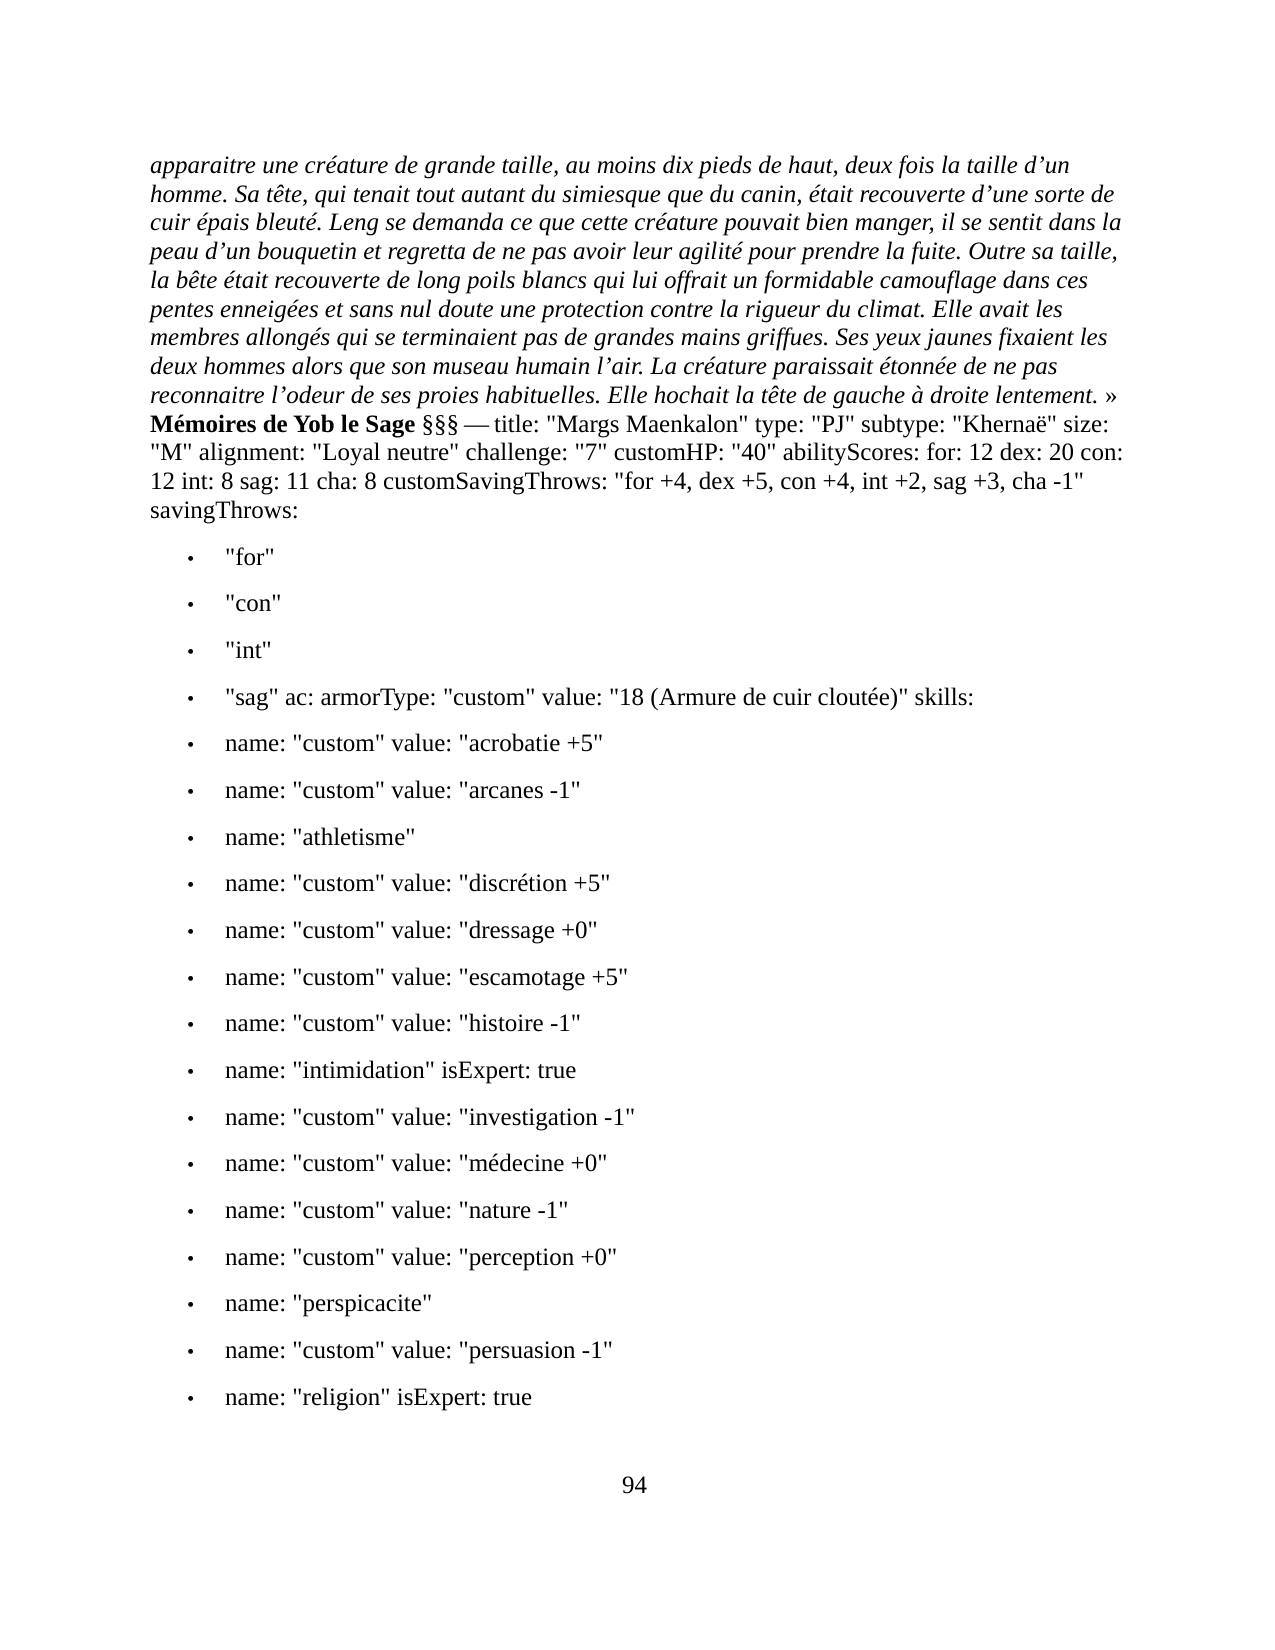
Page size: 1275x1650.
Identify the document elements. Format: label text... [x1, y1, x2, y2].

list name: "perspicacite" [187, 1288, 1125, 1317]
list name: "custom" value: "acrobatie +5" [187, 728, 1125, 757]
list name: "intimidation" isExpert: true [187, 1055, 1125, 1084]
list name: "custom" value: "histoire -1" [187, 1008, 1125, 1037]
list name: "athletisme" [187, 822, 1125, 850]
list "int" [187, 635, 1125, 664]
list name: "custom" value: "arcanes -1" [187, 775, 1125, 804]
list name: "custom" value: "médecine +0" [187, 1148, 1125, 1177]
list name: "custom" value: "nature -1" [187, 1195, 1125, 1224]
list name: "custom" value: "discrétion +5" [187, 868, 1125, 897]
list name: "religion" isExpert: true [187, 1382, 1125, 1410]
list name: "custom" value: "persuasion -1" [187, 1335, 1125, 1364]
list name: "custom" value: "investigation -1" [187, 1102, 1125, 1130]
list name: "custom" value: "escamotage +5" [187, 962, 1125, 990]
text apparaitre une créature de grande taille, au moins dix pieds de haut, deux fois la taille d’un homme. Sa tête, qui tenait tout autant du simiesque que du canin, était recouverte d’une sorte de cuir épais bleuté. Leng se demanda ce que cette créature pouvait bien manger, il se sentit dans la peau d’un bouquetin et regretta de ne pas avoir leur agilité pour prendre la fuite. Outre sa taille, la bête était recouverte de long poils blancs qui lui offrait un formidable camouflage dans ces pentes enneigées et sans nul doute une protection contre la rigueur du climat. Elle avait les membres allongés qui se terminaient pas de grandes mains griffues. Ses yeux jaunes fixaient les deux hommes alors que son museau humain l’air. La créature paraissait étonnée de ne pas reconnaitre l’odeur de ses proies habituelles. Elle hochait la tête de gauche à droite lentement. » Mémoires de Yob le Sage §§§ — title: "Margs Maenkalon" type: "PJ" subtype: "Khernaë" size: "M" alignment: "Loyal neutre" challenge: "7" customHP: "40" abilityScores: for: 12 dex: 20 con: 12 int: 8 sag: 11 cha: 8 customSavingThrows: "for +4, dex +5, con +4, int +2, sag +3, cha -1" savingThrows: [150, 150, 1125, 524]
list "con" [187, 588, 1125, 617]
list name: "custom" value: "dressage +0" [187, 915, 1125, 944]
list name: "custom" value: "perception +0" [187, 1242, 1125, 1270]
list "for" [187, 542, 1125, 570]
list "sag" ac: armorType: "custom" value: "18 (Armure de cuir cloutée)" skills: [187, 682, 1125, 710]
